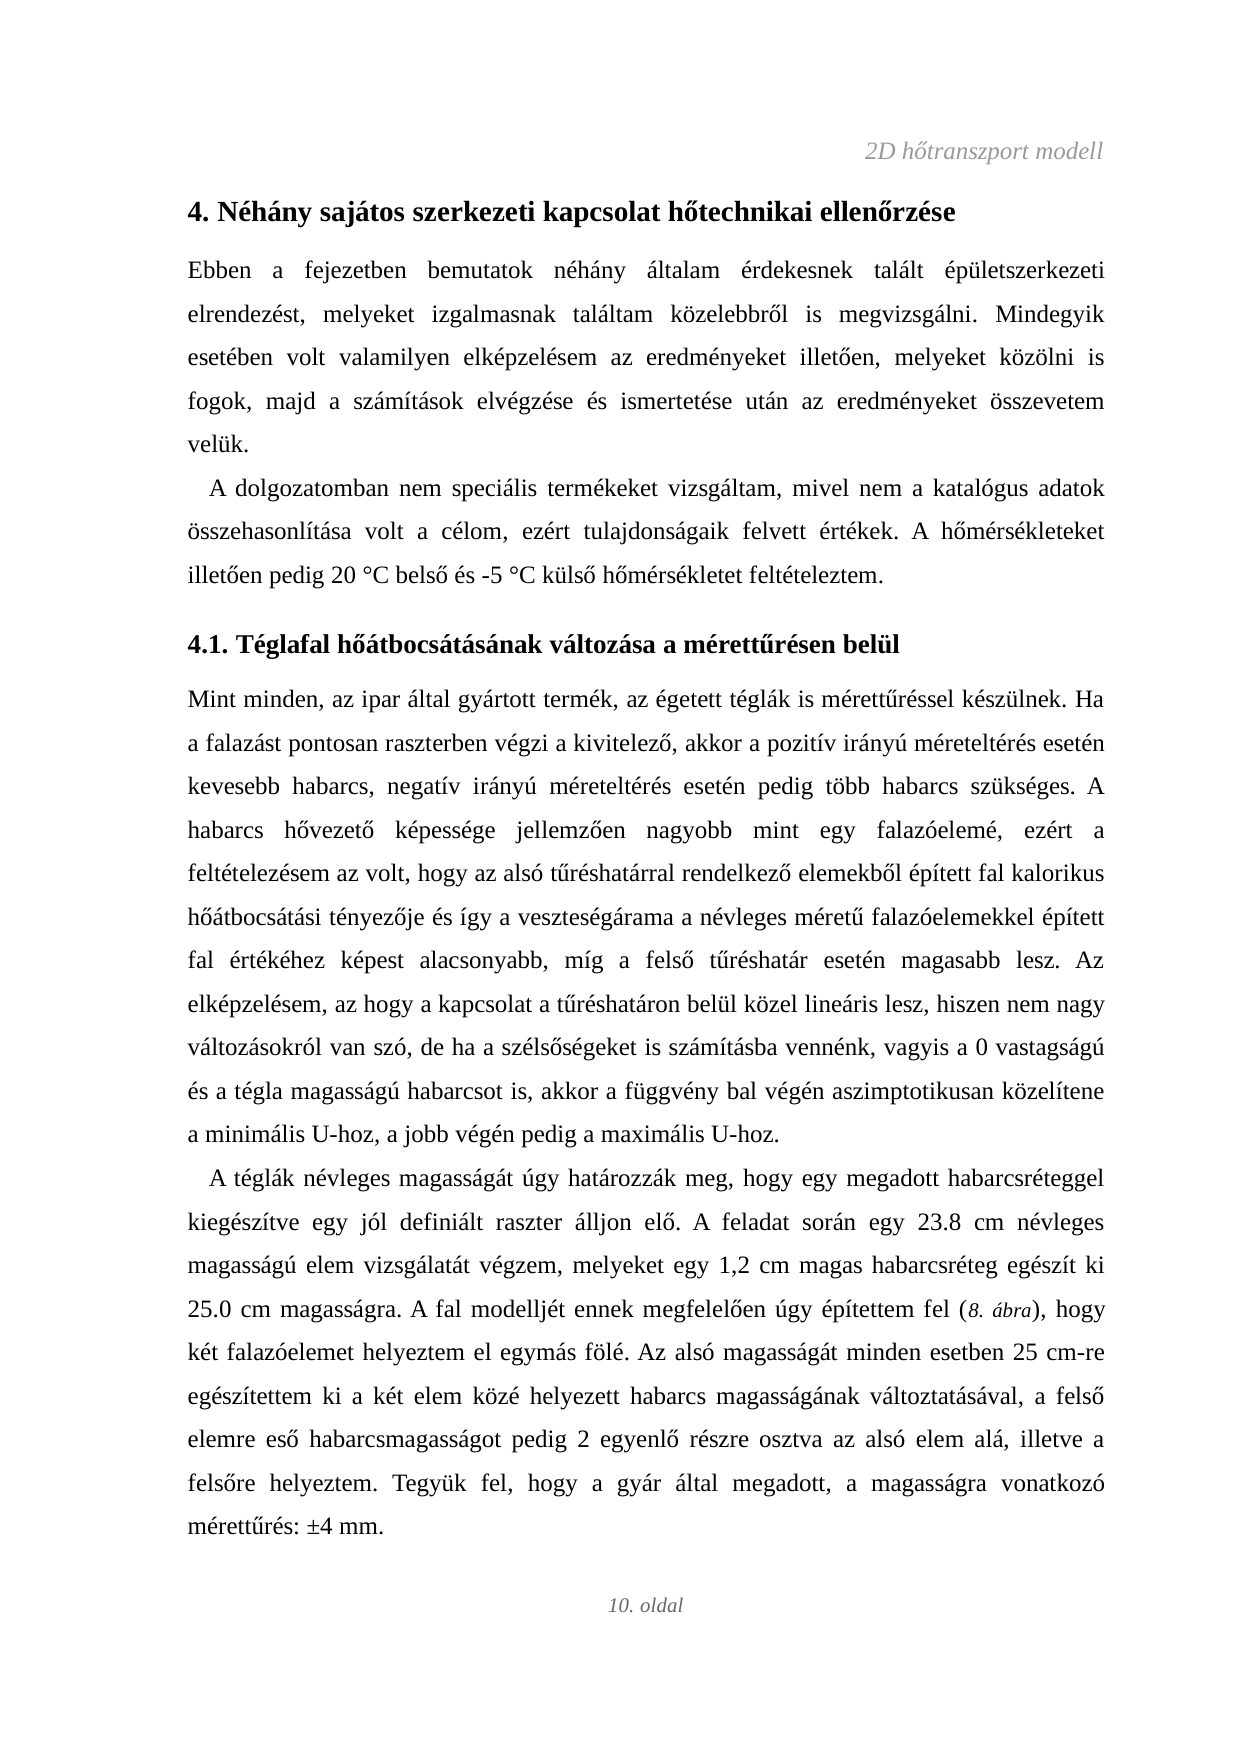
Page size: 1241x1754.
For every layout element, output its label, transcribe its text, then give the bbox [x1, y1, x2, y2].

text Mint minden, az ipar által gyártott termék, az égetett téglák is mérettűréssel készülnek. Ha a falazást pontosan raszterben végzi a kivitelező, akkor a pozitív irányú méreteltérés esetén kevesebb habarcs, negatív irányú méreteltérés esetén pedig több habarcs szükséges. A habarcs hővezető képessége jellemzően nagyobb mint egy falazóelemé, ezért a feltételezésem az volt, hogy az alsó tűréshatárral rendelkező elemekből épített fal kalorikus hőátbocsátási tényezője és így a veszteségárama a névleges méretű falazóelemekkel épített fal értékéhez képest alacsonyabb, míg a felső tűréshatár esetén magasabb lesz. Az elképzelésem, az hogy a kapcsolat a tűréshatáron belül közel lineáris lesz, hiszen nem nagy változásokról van szó, de ha a szélsőségeket is számításba vennénk, vagyis a 0 vastagságú és a tégla magasságú habarcsot is, akkor a függvény bal végén aszimptotikusan közelítene a minimális U-hoz, a jobb végén pedig a maximális U-hoz. [187, 684, 1106, 1148]
subtitle Néhány sajátos szerkezeti kapcsolat hőtechnikai ellenőrzése [187, 194, 1106, 228]
subtitle Téglafal hőátbocsátásának változása a mérettűrésen belül [187, 629, 1106, 660]
text Ebben a fejezetben bemutatok néhány általam érdekesnek talált épületszerkezeti elrendezést, melyeket izgalmasnak találtam közelebbről is megvizsgálni. Mindegyik esetében volt valamilyen elképzelésem az eredményeket illetően, melyeket közölni is fogok, majd a számítások elvégzése és ismertetése után az eredményeket összevetem velük. [187, 255, 1106, 458]
text A dolgozatomban nem speciális termékeket vizsgáltam, mivel nem a katalógus adatok összehasonlítása volt a célom, ezért tulajdonságaik felvett értékek. A hőmérsékleteket illetően pedig 20 °C belső és -5 °C külső hőmérsékletet feltételeztem. [187, 473, 1106, 589]
text A téglák névleges magasságát úgy határozzák meg, hogy egy megadott habarcsréteggel kiegészítve egy jól definiált raszter álljon elő. A feladat során egy 23.8 cm névleges magasságú elem vizsgálatát végzem, melyeket egy 1,2 cm magas habarcsréteg egészít ki 25.0 cm magasságra. A fal modelljét ennek megfelelően úgy építettem fel (8. ábra), hogy két falazóelemet helyeztem el egymás fölé. Az alsó magasságát minden esetben 25 cm-re egészítettem ki a két elem közé helyezett habarcs magasságának változtatásával, a felső elemre eső habarcsmagasságot pedig 2 egyenlő részre osztva az alsó elem alá, illetve a felsőre helyeztem. Tegyük fel, hogy a gyár által megadott, a magasságra vonatkozó mérettűrés: ±4 mm. [187, 1163, 1106, 1540]
